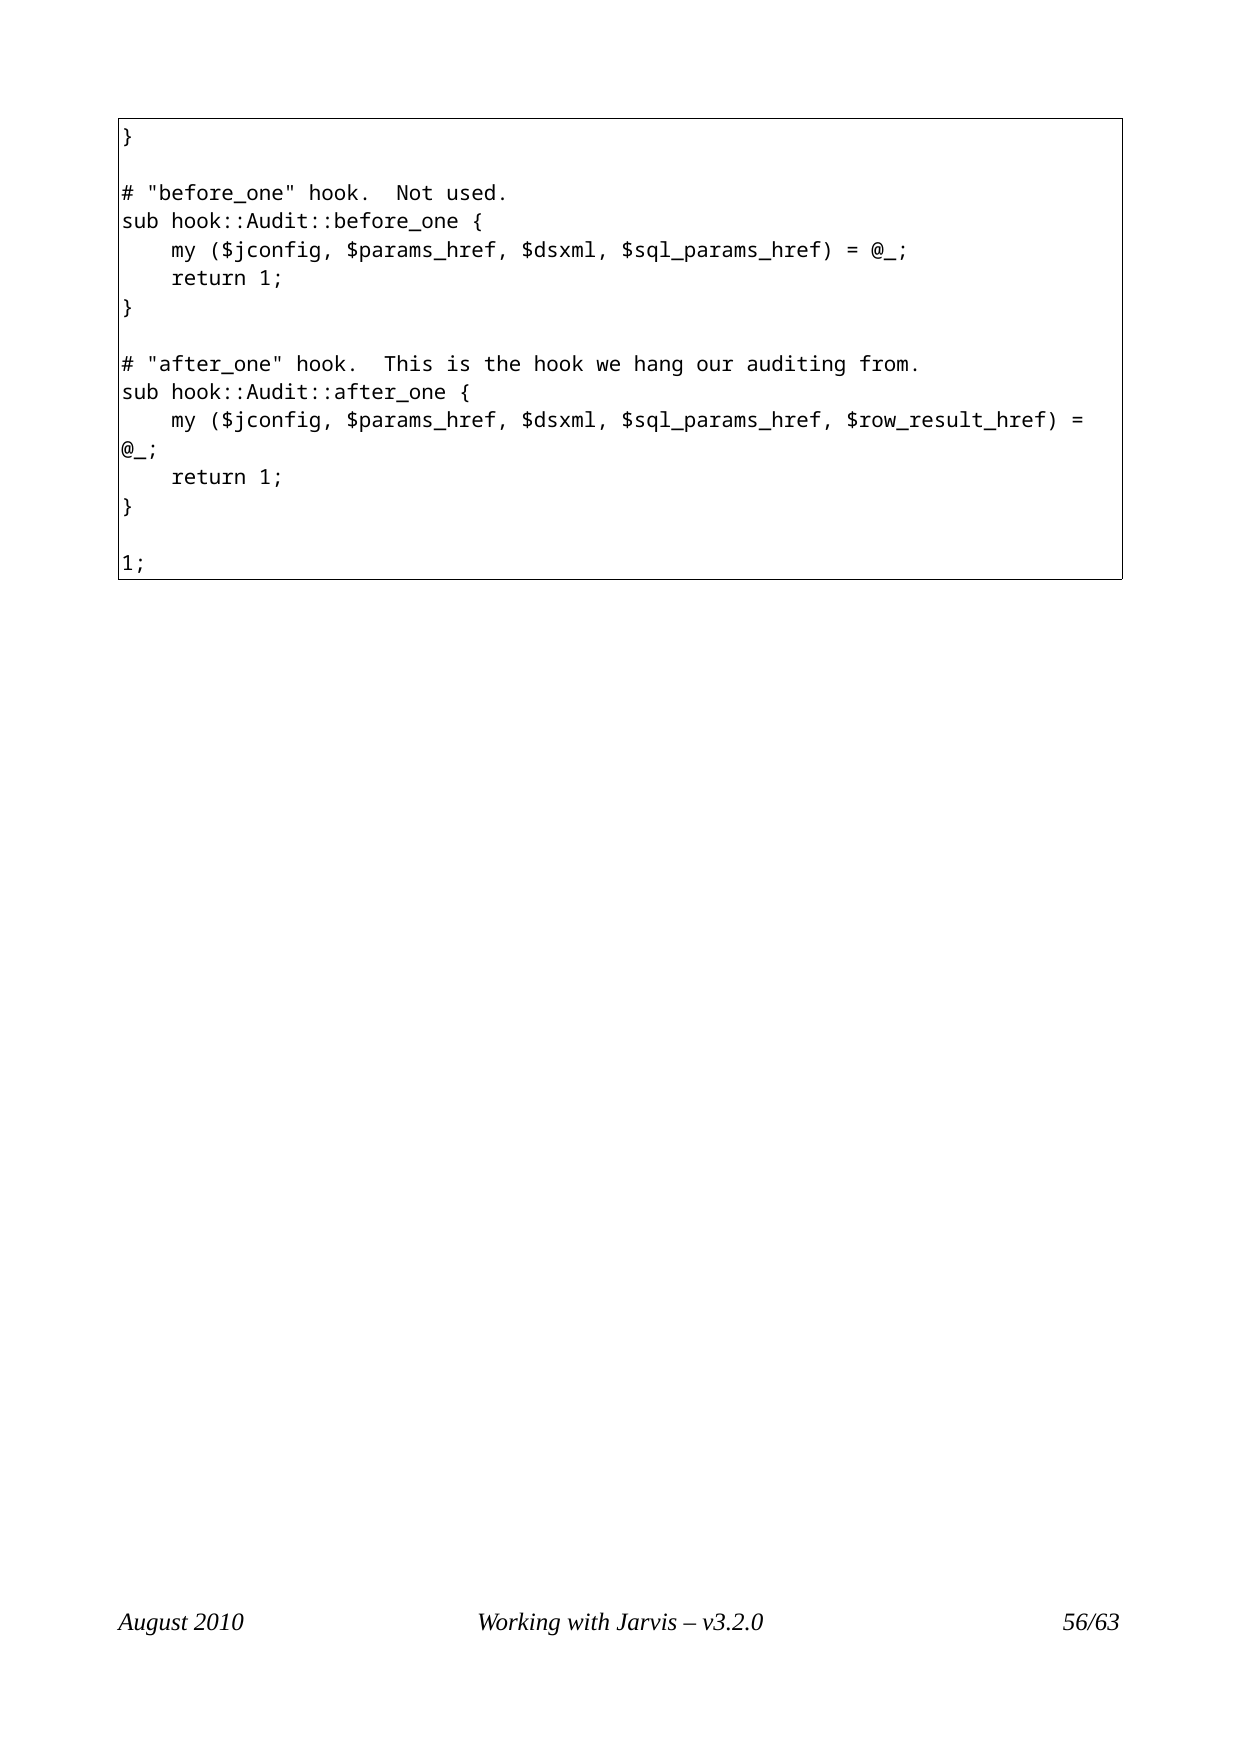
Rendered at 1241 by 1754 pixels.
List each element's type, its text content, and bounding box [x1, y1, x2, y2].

text # "after_one" hook. This is the hook we hang our auditing from. [119, 346, 1122, 374]
text } [119, 488, 1122, 519]
text # "before_one" hook. Not used. [119, 175, 1122, 203]
text sub hook::Audit::after_one { [119, 374, 1122, 402]
text return 1; [119, 459, 1122, 488]
text my ($jconfig, $params_href, $dsxml, $sql_params_href, $row_result_href) = @_; [119, 402, 1122, 459]
text 1; [119, 545, 1122, 579]
text sub hook::Audit::before_one { [119, 203, 1122, 232]
text } [119, 289, 1122, 320]
text return 1; [119, 260, 1122, 289]
text } [119, 119, 1122, 149]
text my ($jconfig, $params_href, $dsxml, $sql_params_href) = @_; [119, 232, 1122, 260]
